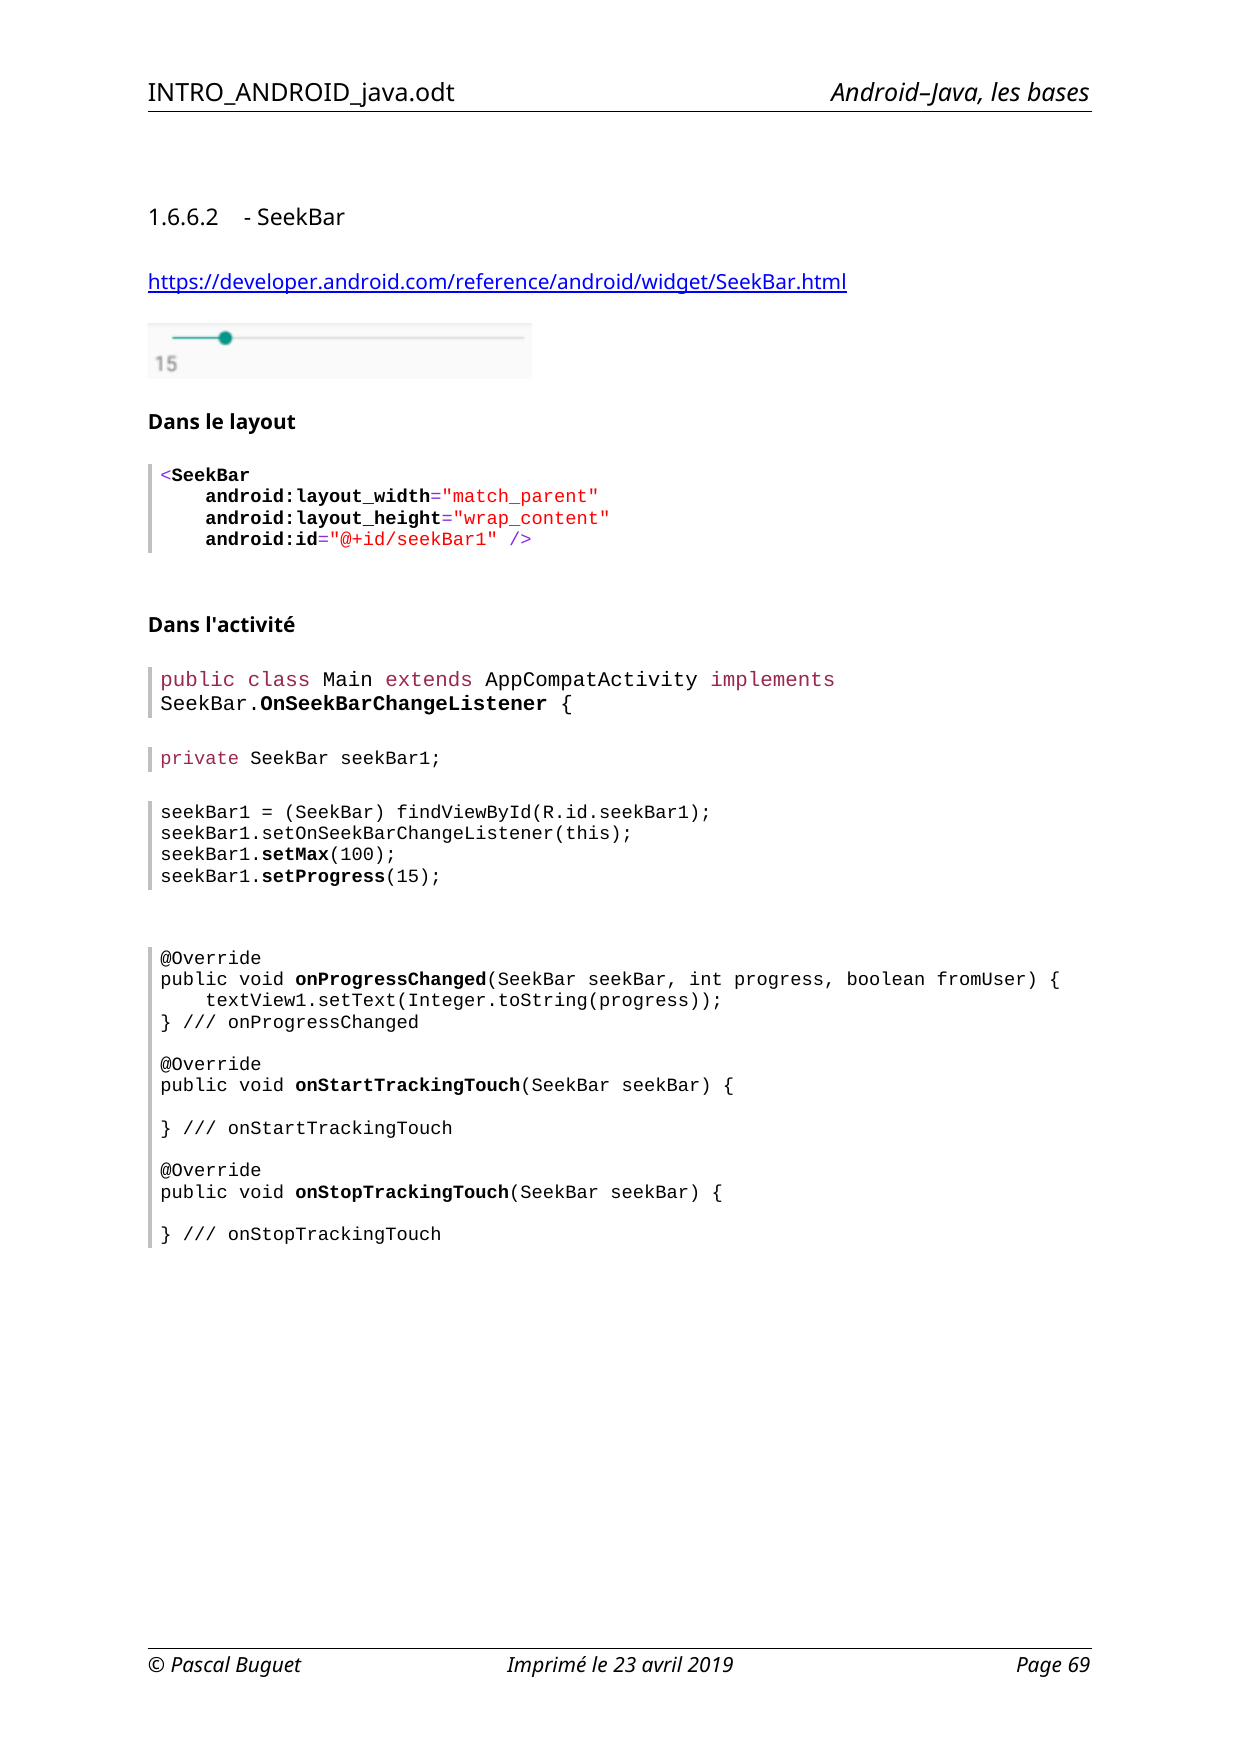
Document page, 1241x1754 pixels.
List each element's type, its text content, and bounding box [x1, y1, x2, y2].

text public void onStopTrackingTouch(SeekBar seekBar) { [152, 1182, 1092, 1204]
text seekBar1.setOnSeekBarChangeListener(this); [152, 824, 1092, 845]
text android:id="@+id/seekBar1" /> [152, 530, 1092, 553]
text seekBar1 = (SeekBar) findViewById(R.id.seekBar1); [152, 801, 1092, 824]
text textView1.setText(Integer.toString(progress)); [152, 991, 1092, 1012]
text seekBar1.setProgress(15); [152, 866, 1092, 890]
text public void onProgressChanged(SeekBar seekBar, int progress, boolean fromUser) { [152, 970, 1092, 991]
subtitle - SeekBar [148, 201, 1092, 232]
text seekBar1.setMax(100); [152, 845, 1092, 866]
text https://developer.android.com/reference/android/widget/SeekBar.html [148, 267, 1092, 296]
picture [147, 323, 533, 379]
text android:layout_height="wrap_content" [152, 508, 1092, 530]
text android:layout_width="match_parent" [152, 487, 1092, 508]
text @Override [152, 947, 1092, 970]
text } /// onProgressChanged [152, 1012, 1092, 1034]
text public void onStartTrackingTouch(SeekBar seekBar) { [152, 1076, 1092, 1097]
text } /// onStartTrackingTouch [152, 1119, 1092, 1140]
text } /// onStopTrackingTouch [152, 1225, 1092, 1248]
text @Override [152, 1161, 1092, 1182]
text @Override [152, 1055, 1092, 1076]
text <SeekBar [152, 464, 1092, 487]
text private SeekBar seekBar1; [152, 747, 1092, 772]
text Dans l'activité [148, 610, 1092, 638]
text Dans le layout [148, 407, 1092, 436]
text public class Main extends AppCompatActivity implements SeekBar.OnSeekBarChangeListener { [152, 667, 1092, 718]
